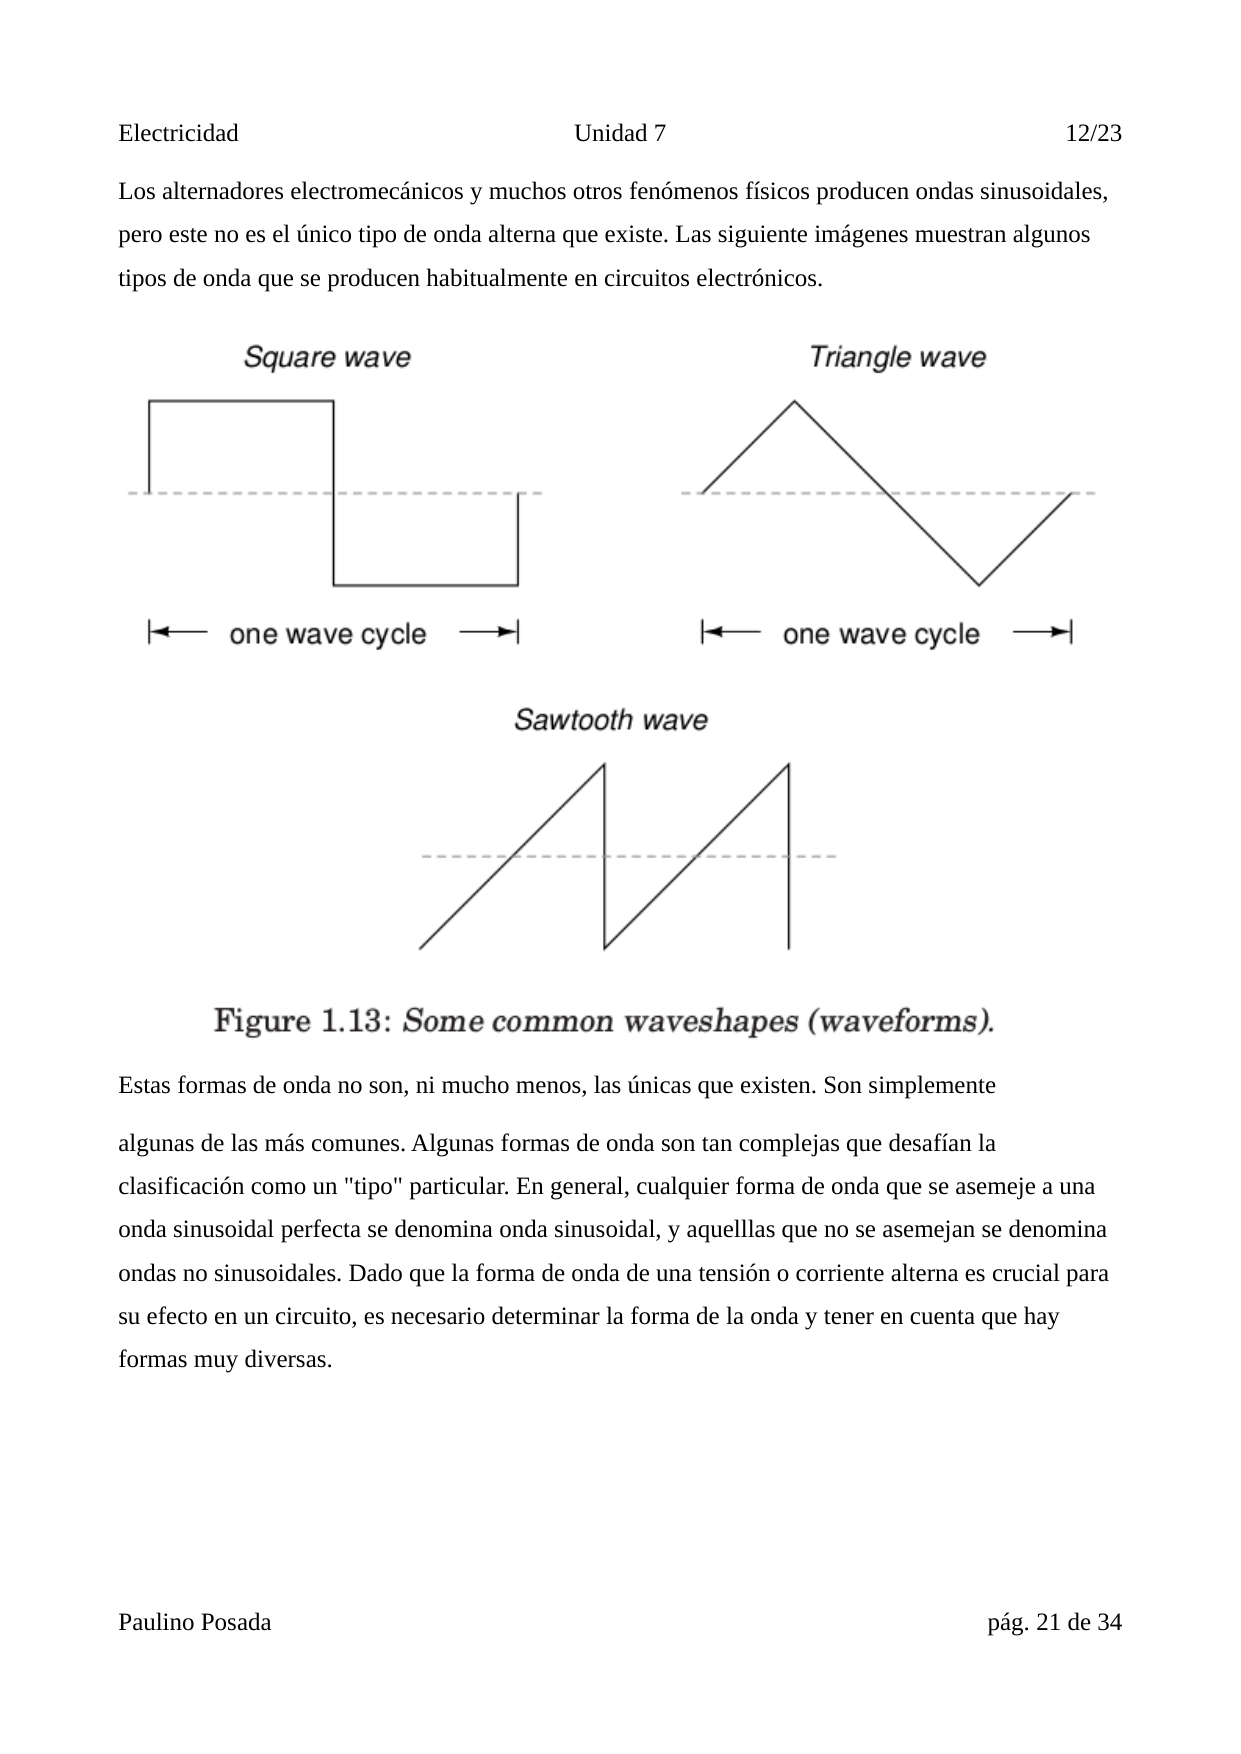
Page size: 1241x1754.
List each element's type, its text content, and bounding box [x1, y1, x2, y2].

text Los alternadores electromecánicos y muchos otros fenómenos físicos producen ondas sinusoidales, pero este no es el único tipo de onda alterna que existe. Las siguiente imágenes muestran algunos tipos de onda que se producen habitualmente en circuitos electrónicos. [118, 176, 1122, 291]
text algunas de las más comunes. Algunas formas de onda son tan complejas que desafían la clasificación como un "tipo" particular. En general, cualquier forma de onda que se asemeje a una onda sinusoidal perfecta se denomina onda sinusoidal, y aquelllas que no se asemejan se denomina ondas no sinusoidales. Dado que la forma de onda de una tensión o corriente alterna es crucial para su efecto en un circuito, es necesario determinar la forma de la onda y tener en cuenta que hay formas muy diversas. [118, 1128, 1122, 1373]
text Estas formas de onda no son, ni mucho menos, las únicas que existen. Son simplemente [118, 1071, 1122, 1099]
picture [122, 320, 1118, 1052]
